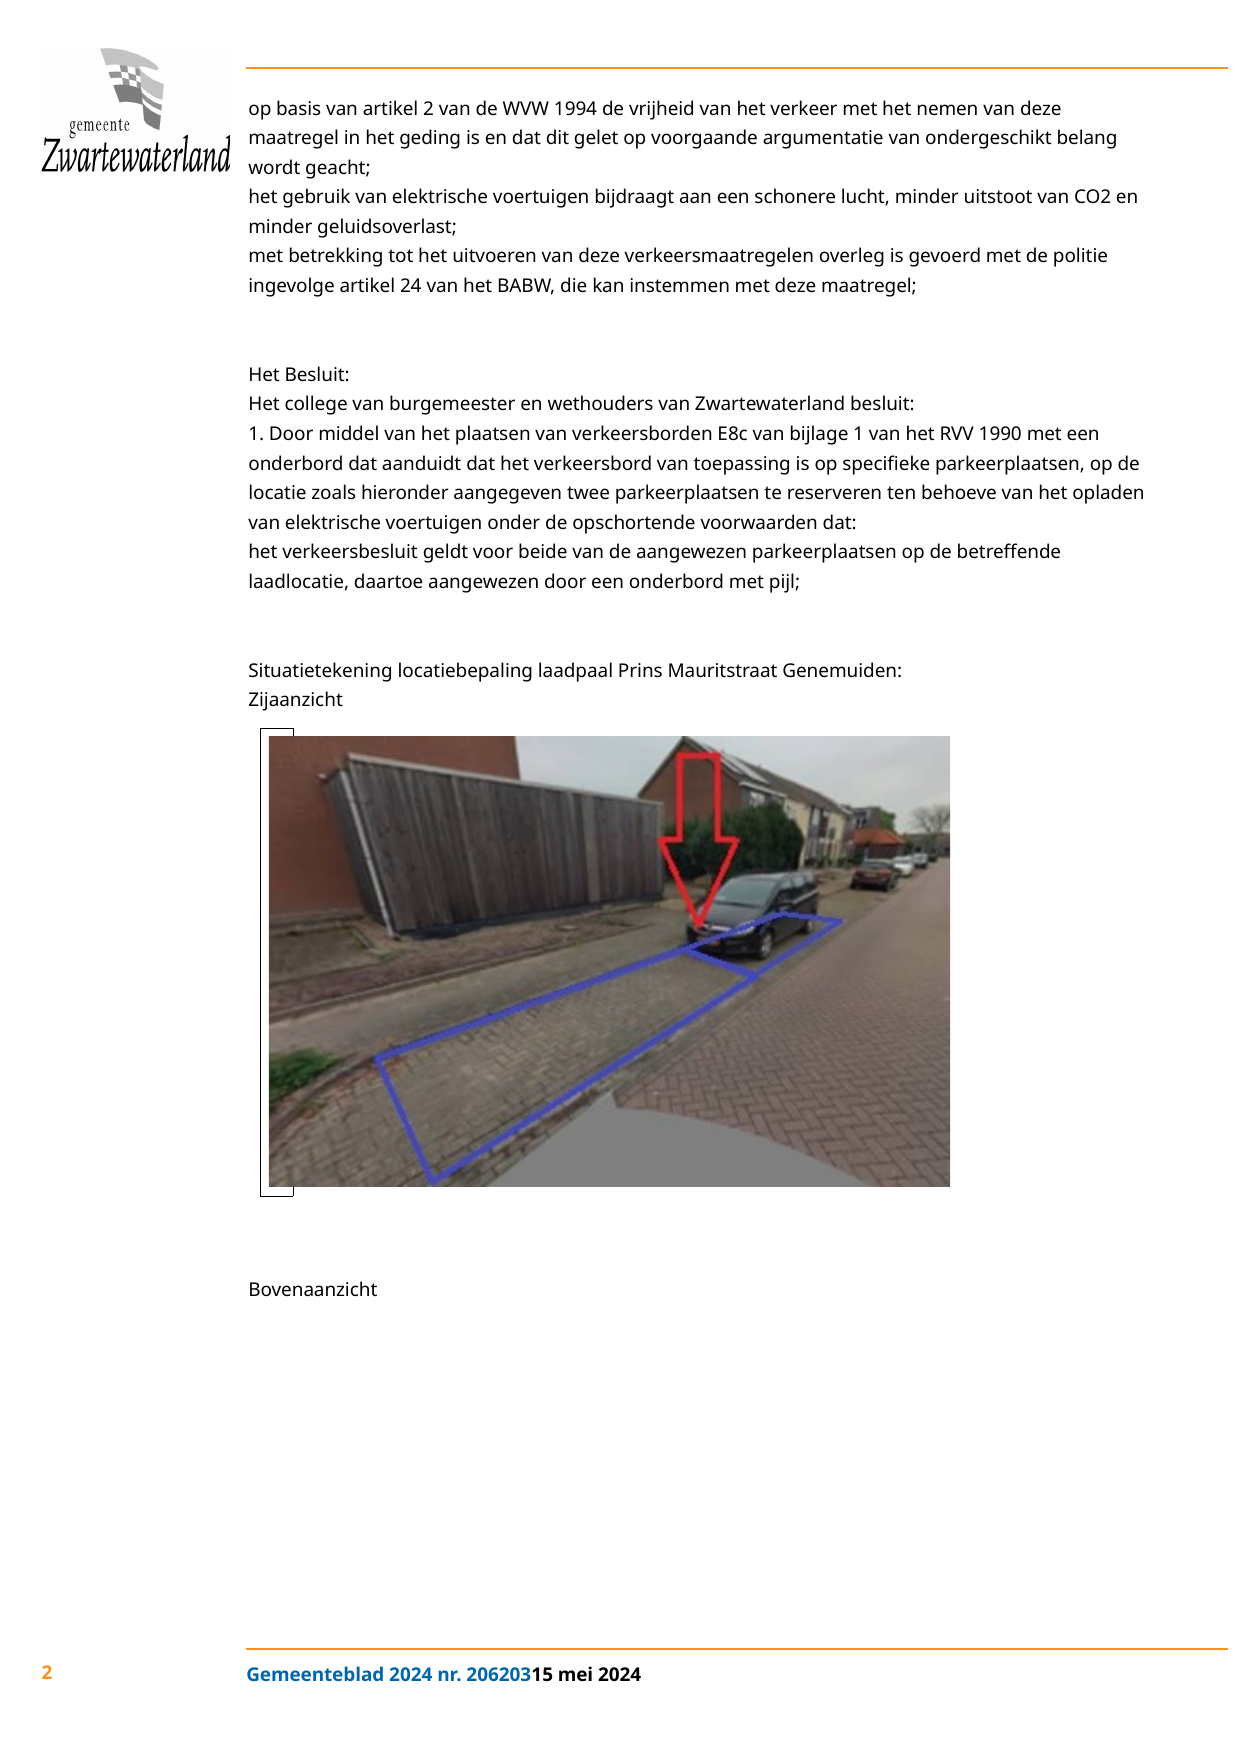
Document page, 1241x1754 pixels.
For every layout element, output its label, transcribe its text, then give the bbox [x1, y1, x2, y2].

text 1. Door middel van het plaatsen van verkeersborden E8c van bijlage 1 van het RVV 1990 met een onderbord dat aanduidt dat het verkeersbord van toepassing is op specifieke parkeerplaatsen, op de locatie zoals hieronder aangegeven twee parkeerplaatsen te reserveren ten behoeve van het opladen van elektrische voertuigen onder de opschortende voorwaarden dat: [248, 420, 1152, 535]
picture [268, 736, 951, 1187]
text Situatietekening locatiebepaling laadpaal Prins Mauritstraat Genemuiden: [248, 657, 1152, 683]
text op basis van artikel 2 van de WVW 1994 de vrijheid van het verkeer met het nemen van deze maatregel in het geding is en dat dit gelet op voorgaande argumentatie van ondergeschikt belang wordt geacht; [248, 95, 1152, 180]
text Zijaanzicht [248, 686, 1152, 712]
text met betrekking tot het uitvoeren van deze verkeersmaatregelen overleg is gevoerd met de politie ingevolge artikel 24 van het BABW, die kan instemmen met deze maatregel; [248, 243, 1152, 298]
text het gebruik van elektrische voertuigen bijdraagt aan een schonere lucht, minder uitstoot van CO2 en minder geluidsoverlast; [248, 183, 1152, 239]
text Het Besluit: [248, 361, 1152, 387]
text Bovenaanzicht [248, 1276, 1152, 1302]
picture [41, 47, 231, 172]
text het verkeersbesluit geldt voor beide van de aangewezen parkeerplaatsen op de betreffende laadlocatie, daartoe aangewezen door een onderbord met pijl; [248, 538, 1152, 594]
text Het college van burgemeester en wethouders van Zwartewaterland besluit: [248, 391, 1152, 416]
